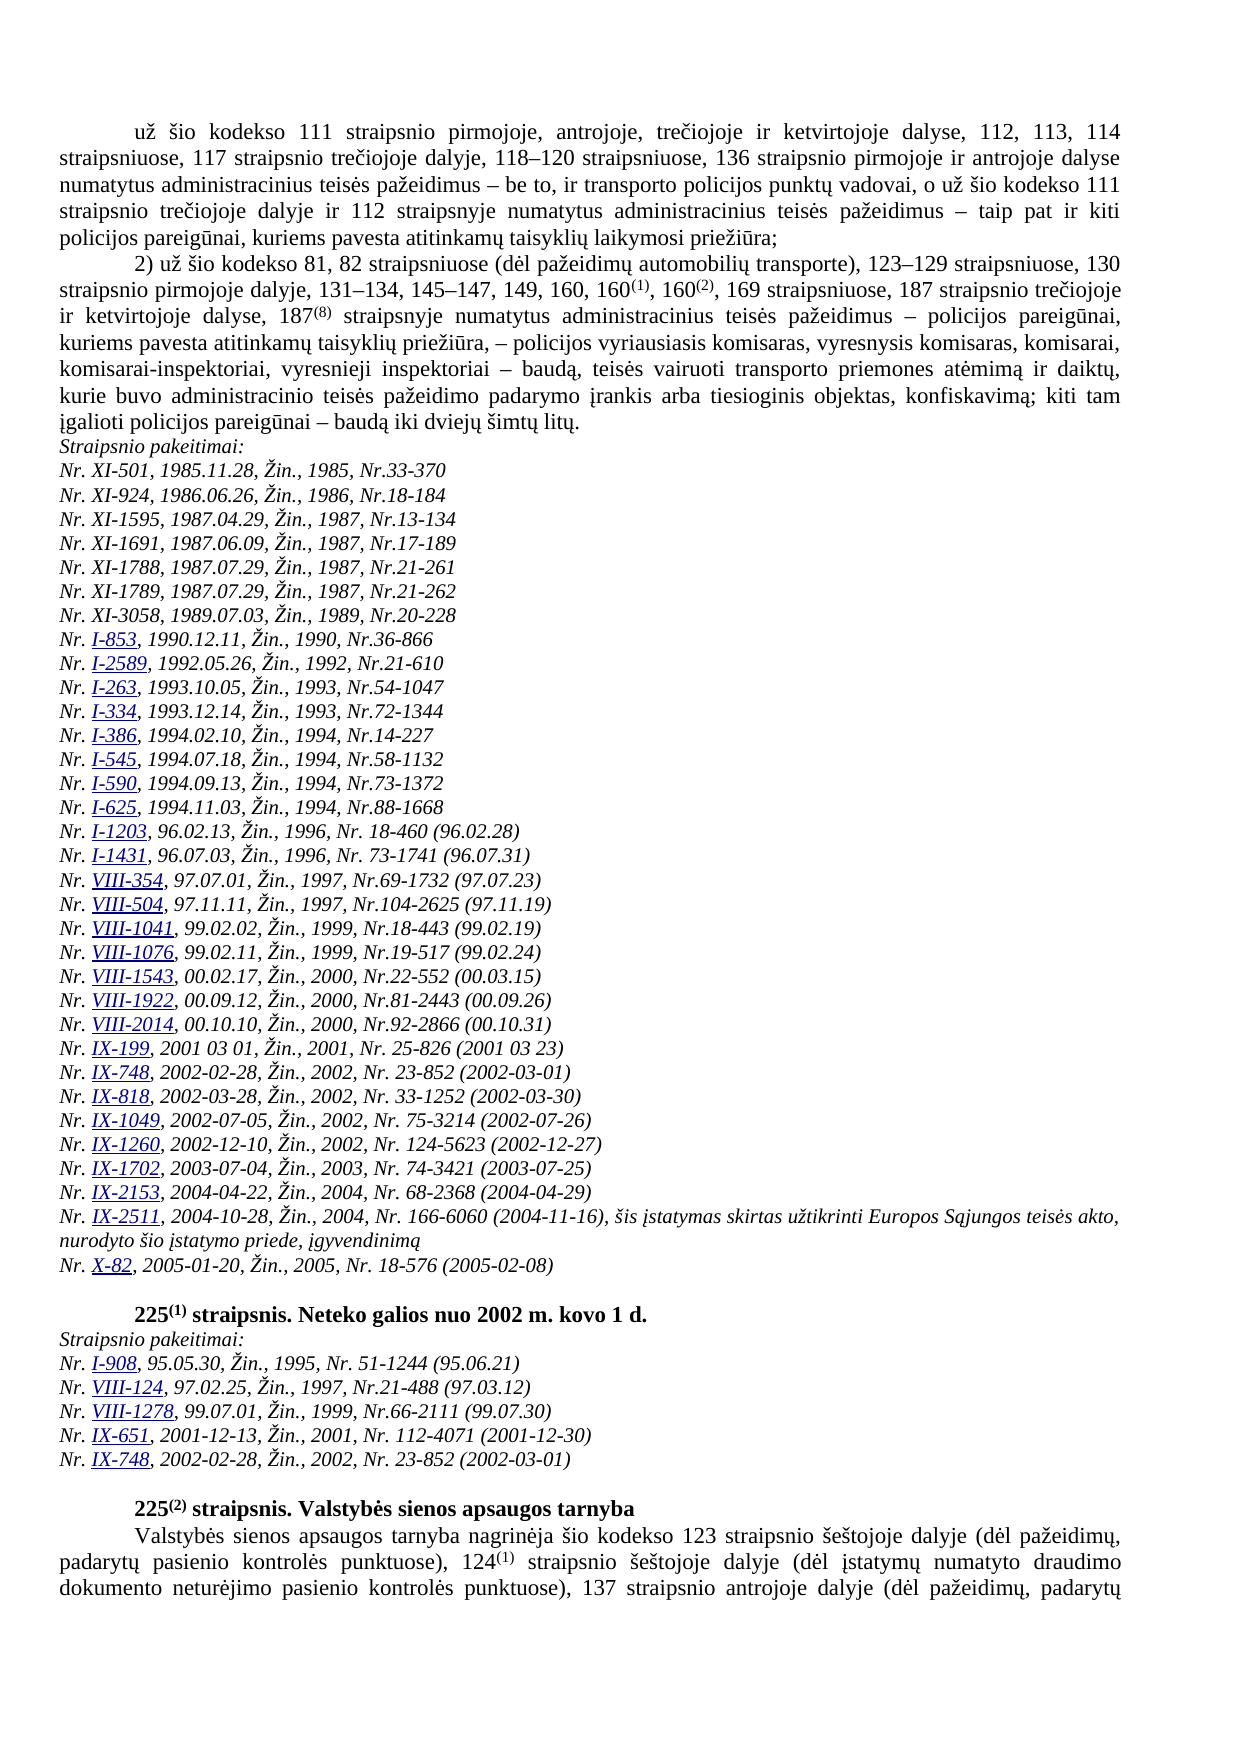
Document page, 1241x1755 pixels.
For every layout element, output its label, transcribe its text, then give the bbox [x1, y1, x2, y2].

text Nr. IX-1049, 2002-07-05, Žin., 2002, Nr. 75-3214 (2002-07-26) [59, 1108, 1122, 1132]
text Nr. VIII-124, 97.02.25, Žin., 1997, Nr.21-488 (97.03.12) [59, 1375, 1122, 1399]
text Valstybės sienos apsaugos tarnyba nagrinėja šio kodekso 123 straipsnio šeštojoje dalyje (dėl pažeidimų, padarytų pasienio kontrolės punktuose), 124(1) straipsnio šeštojoje dalyje (dėl įstatymų numatyto draudimo dokumento neturėjimo pasienio kontrolės punktuose), 137 straipsnio antrojoje dalyje (dėl pažeidimų, padarytų [59, 1522, 1122, 1601]
text Straipsnio pakeitimai: [59, 434, 1122, 458]
text Nr. I-386, 1994.02.10, Žin., 1994, Nr.14-227 [59, 723, 1122, 747]
text Nr. XI-1691, 1987.06.09, Žin., 1987, Nr.17-189 [59, 531, 1122, 555]
text Nr. XI-1788, 1987.07.29, Žin., 1987, Nr.21-261 [59, 555, 1122, 579]
text Nr. I-908, 95.05.30, Žin., 1995, Nr. 51-1244 (95.06.21) [59, 1351, 1122, 1375]
text Nr. IX-1260, 2002-12-10, Žin., 2002, Nr. 124-5623 (2002-12-27) [59, 1132, 1122, 1156]
text Nr. XI-1789, 1987.07.29, Žin., 1987, Nr.21-262 [59, 579, 1122, 603]
text Nr. XI-1595, 1987.04.29, Žin., 1987, Nr.13-134 [59, 507, 1122, 531]
text 2) už šio kodekso 81, 82 straipsniuose (dėl pažeidimų automobilių transporte), 123–129 straipsniuose, 130 straipsnio pirmojoje dalyje, 131–134, 145–147, 149, 160, 160(1), 160(2), 169 straipsniuose, 187 straipsnio trečiojoje ir ketvirtojoje dalyse, 187(8) straipsnyje numatytus administracinius teisės pažeidimus – policijos pareigūnai, kuriems pavesta atitinkamų taisyklių priežiūra, – policijos vyriausiasis komisaras, vyresnysis komisaras, komisarai, komisarai-inspektoriai, vyresnieji inspektoriai – baudą, teisės vairuoti transporto priemones atėmimą ir daiktų, kurie buvo administracinio teisės pažeidimo padarymo įrankis arba tiesioginis objektas, konfiskavimą; kiti tam įgalioti policijos pareigūnai – baudą iki dviejų šimtų litų. [59, 250, 1122, 434]
text Nr. VIII-2014, 00.10.10, Žin., 2000, Nr.92-2866 (00.10.31) [59, 1012, 1122, 1036]
text Nr. I-545, 1994.07.18, Žin., 1994, Nr.58-1132 [59, 747, 1122, 771]
text Nr. I-590, 1994.09.13, Žin., 1994, Nr.73-1372 [59, 771, 1122, 795]
text Nr. VIII-1922, 00.09.12, Žin., 2000, Nr.81-2443 (00.09.26) [59, 988, 1122, 1012]
text Nr. IX-2511, 2004-10-28, Žin., 2004, Nr. 166-6060 (2004-11-16), šis įstatymas skirtas užtikrinti Europos Sąjungos teisės akto, nurodyto šio įstatymo priede, įgyvendinimą [59, 1204, 1122, 1252]
text Nr. IX-651, 2001-12-13, Žin., 2001, Nr. 112-4071 (2001-12-30) [59, 1423, 1122, 1447]
text Nr. VIII-1278, 99.07.01, Žin., 1999, Nr.66-2111 (99.07.30) [59, 1399, 1122, 1423]
text Nr. VIII-354, 97.07.01, Žin., 1997, Nr.69-1732 (97.07.23) [59, 867, 1122, 892]
text Straipsnio pakeitimai: [59, 1327, 1122, 1351]
text Nr. IX-748, 2002-02-28, Žin., 2002, Nr. 23-852 (2002-03-01) [59, 1447, 1122, 1471]
text Nr. I-625, 1994.11.03, Žin., 1994, Nr.88-1668 [59, 795, 1122, 819]
text už šio kodekso 111 straipsnio pirmojoje, antrojoje, trečiojoje ir ketvirtojoje dalyse, 112, 113, 114 straipsniuose, 117 straipsnio trečiojoje dalyje, 118–120 straipsniuose, 136 straipsnio pirmojoje ir antrojoje dalyse numatytus administracinius teisės pažeidimus – be to, ir transporto policijos punktų vadovai, o už šio kodekso 111 straipsnio trečiojoje dalyje ir 112 straipsnyje numatytus administracinius teisės pažeidimus – taip pat ir kiti policijos pareigūnai, kuriems pavesta atitinkamų taisyklių laikymosi priežiūra; [59, 118, 1122, 250]
text Nr. IX-1702, 2003-07-04, Žin., 2003, Nr. 74-3421 (2003-07-25) [59, 1156, 1122, 1180]
text Nr. I-1203, 96.02.13, Žin., 1996, Nr. 18-460 (96.02.28) [59, 819, 1122, 843]
text Nr. IX-748, 2002-02-28, Žin., 2002, Nr. 23-852 (2002-03-01) [59, 1060, 1122, 1084]
text 225(2) straipsnis. Valstybės sienos apsaugos tarnyba [59, 1495, 1122, 1522]
text Nr. X-82, 2005-01-20, Žin., 2005, Nr. 18-576 (2005-02-08) [59, 1252, 1122, 1277]
text Nr. I-334, 1993.12.14, Žin., 1993, Nr.72-1344 [59, 699, 1122, 723]
text Nr. I-853, 1990.12.11, Žin., 1990, Nr.36-866 [59, 627, 1122, 651]
text Nr. XI-924, 1986.06.26, Žin., 1986, Nr.18-184 [59, 482, 1122, 507]
text Nr. VIII-1076, 99.02.11, Žin., 1999, Nr.19-517 (99.02.24) [59, 940, 1122, 964]
text Nr. IX-2153, 2004-04-22, Žin., 2004, Nr. 68-2368 (2004-04-29) [59, 1180, 1122, 1204]
text Nr. I-1431, 96.07.03, Žin., 1996, Nr. 73-1741 (96.07.31) [59, 843, 1122, 867]
text Nr. VIII-504, 97.11.11, Žin., 1997, Nr.104-2625 (97.11.19) [59, 892, 1122, 916]
text Nr. VIII-1543, 00.02.17, Žin., 2000, Nr.22-552 (00.03.15) [59, 964, 1122, 988]
text Nr. XI-501, 1985.11.28, Žin., 1985, Nr.33-370 [59, 458, 1122, 482]
text Nr. IX-818, 2002-03-28, Žin., 2002, Nr. 33-1252 (2002-03-30) [59, 1084, 1122, 1108]
text Nr. I-263, 1993.10.05, Žin., 1993, Nr.54-1047 [59, 675, 1122, 699]
text 225(1) straipsnis. Neteko galios nuo 2002 m. kovo 1 d. [59, 1301, 1122, 1327]
text Nr. IX-199, 2001 03 01, Žin., 2001, Nr. 25-826 (2001 03 23) [59, 1036, 1122, 1060]
text Nr. XI-3058, 1989.07.03, Žin., 1989, Nr.20-228 [59, 603, 1122, 627]
text Nr. I-2589, 1992.05.26, Žin., 1992, Nr.21-610 [59, 651, 1122, 675]
text Nr. VIII-1041, 99.02.02, Žin., 1999, Nr.18-443 (99.02.19) [59, 916, 1122, 940]
